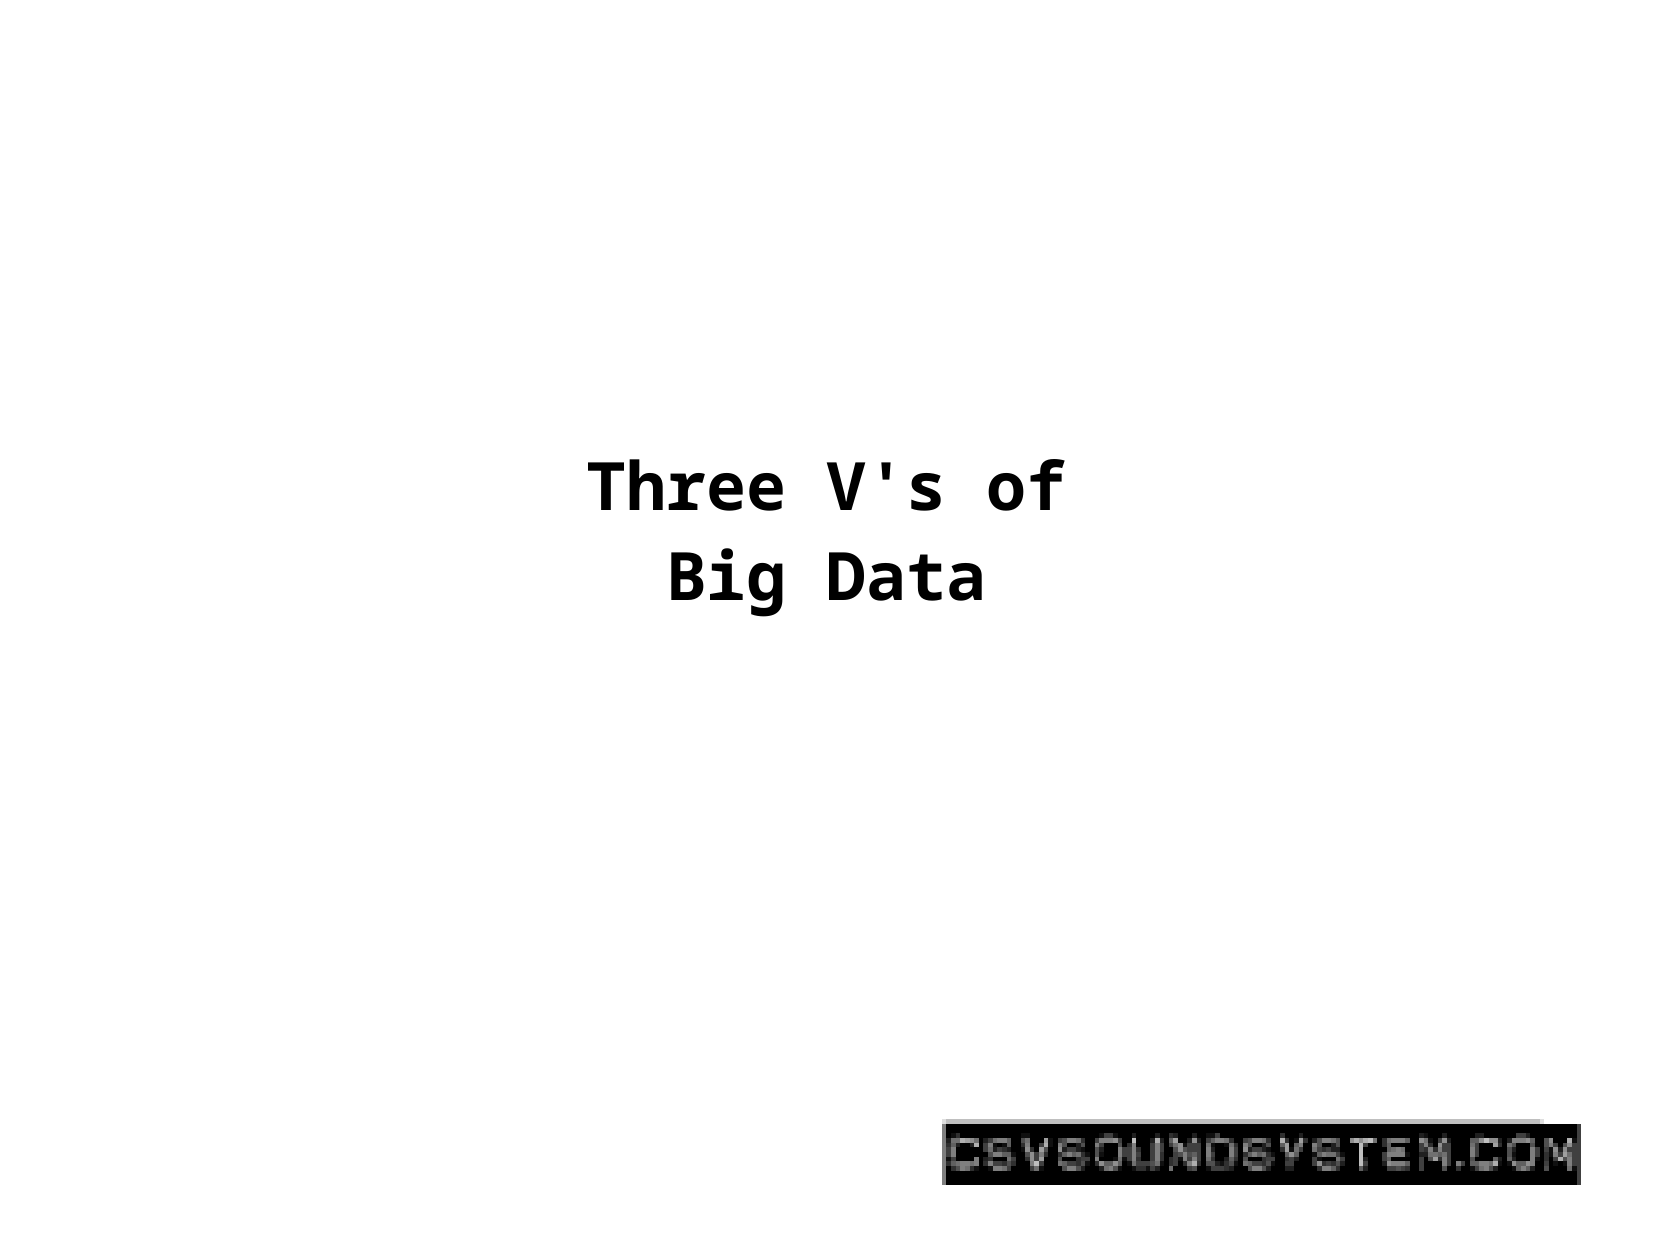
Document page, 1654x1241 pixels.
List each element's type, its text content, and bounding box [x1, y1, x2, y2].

subtitle Three V's of Big Data [82, 49, 1571, 1010]
picture [933, 1064, 1591, 1185]
